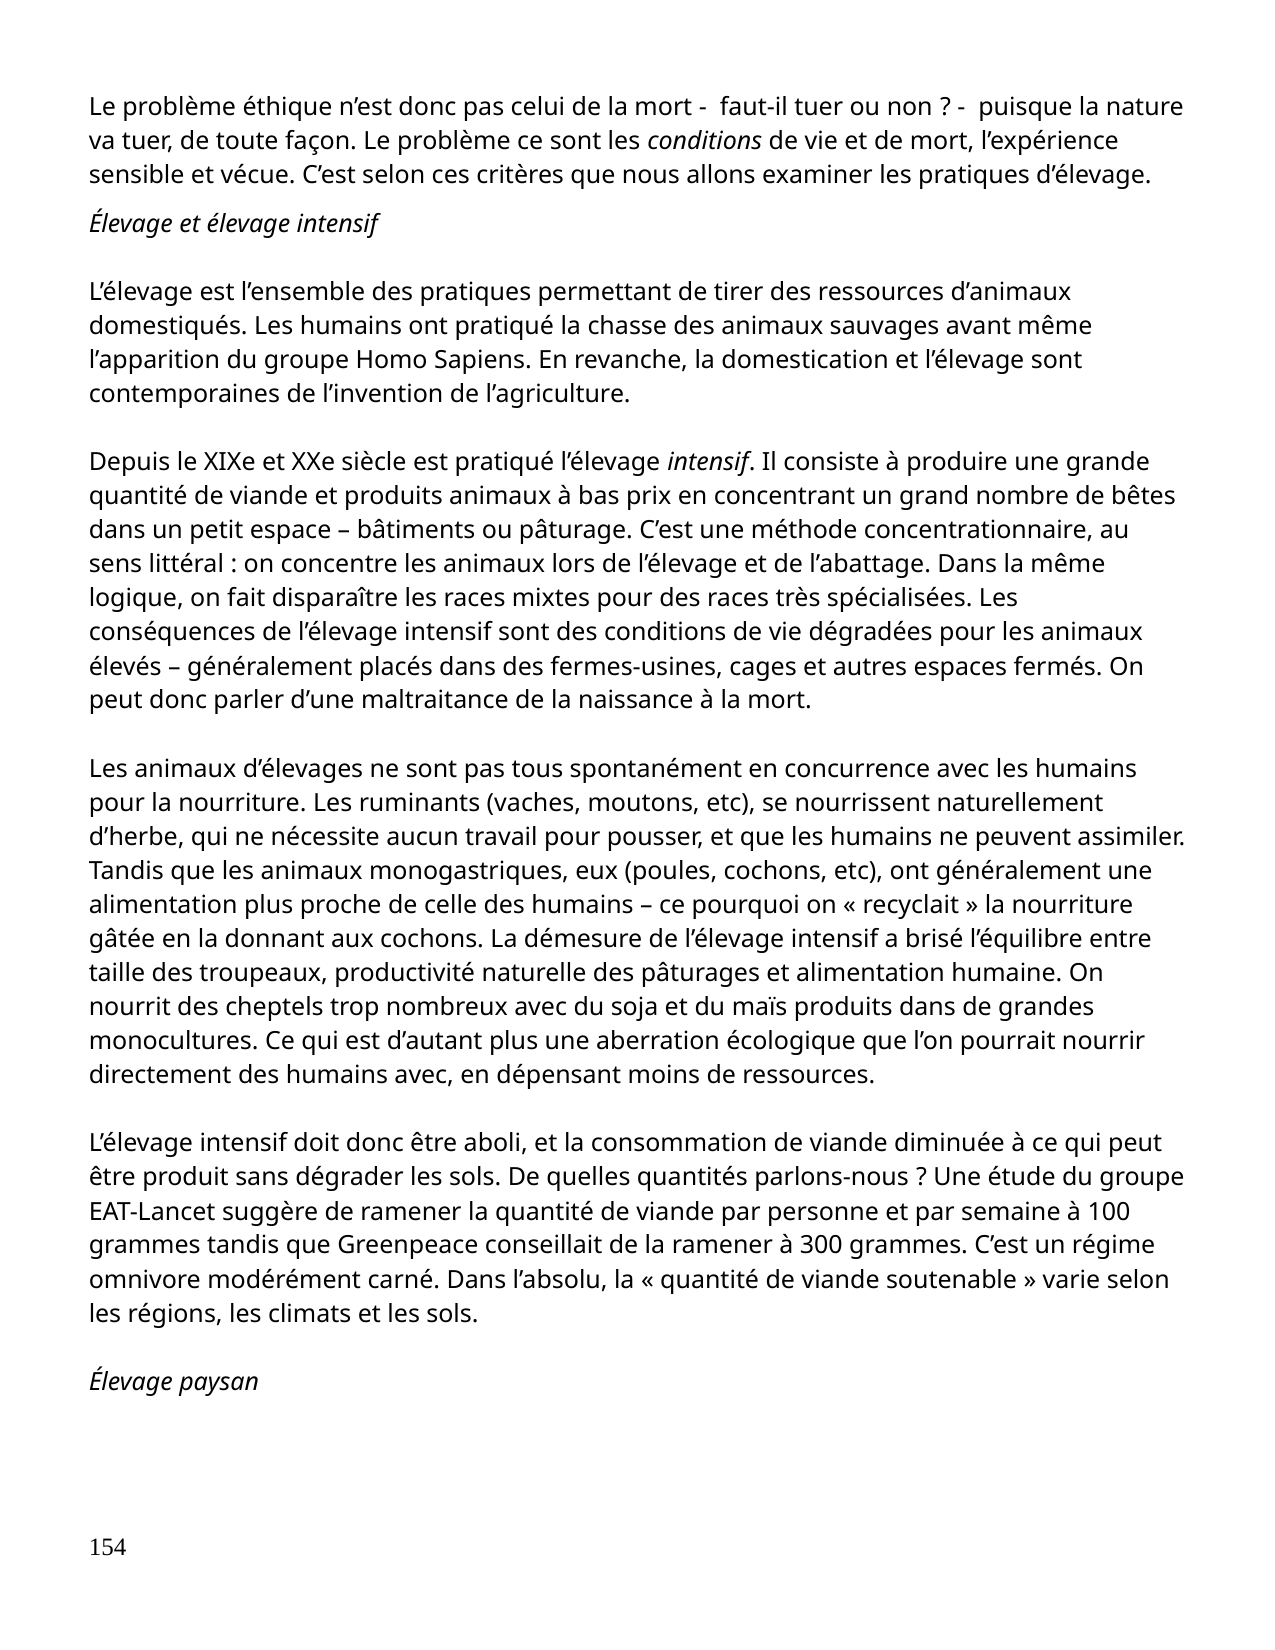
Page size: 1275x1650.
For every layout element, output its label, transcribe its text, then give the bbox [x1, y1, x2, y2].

text Élevage et élevage intensif [88, 205, 1186, 239]
text L’élevage intensif doit donc être aboli, et la consommation de viande diminuée à ce qui peut être produit sans dégrader les sols. De quelles quantités parlons-nous ? Une étude du groupe EAT-Lancet suggère de ramener la quantité de viande par personne et par semaine à 100 grammes tandis que Greenpeace conseillait de la ramener à 300 grammes. C’est un régime omnivore modérément carné. Dans l’absolu, la « quantité de viande soutenable » varie selon les régions, les climats et les sols. [88, 1125, 1186, 1329]
text L’élevage est l’ensemble des pratiques permettant de tirer des ressources d’animaux domestiqués. Les humains ont pratiqué la chasse des animaux sauvages avant même l’apparition du groupe Homo Sapiens. En revanche, la domestication et l’élevage sont contemporaines de l’invention de l’agriculture. [88, 273, 1186, 410]
text Depuis le XIXe et XXe siècle est pratiqué l’élevage intensif. Il consiste à produire une grande quantité de viande et produits animaux à bas prix en concentrant un grand nombre de bêtes dans un petit espace – bâtiments ou pâturage. C’est une méthode concentrationnaire, au sens littéral : on concentre les animaux lors de l’élevage et de l’abattage. Dans la même logique, on fait disparaître les races mixtes pour des races très spécialisées. Les conséquences de l’élevage intensif sont des conditions de vie dégradées pour les animaux élevés – généralement placés dans des fermes-usines, cages et autres espaces fermés. On peut donc parler d’une maltraitance de la naissance à la mort. [88, 444, 1186, 716]
text Élevage paysan [88, 1363, 1186, 1397]
text Les animaux d’élevages ne sont pas tous spontanément en concurrence avec les humains pour la nourriture. Les ruminants (vaches, moutons, etc), se nourrissent naturellement d’herbe, qui ne nécessite aucun travail pour pousser, et que les humains ne peuvent assimiler. Tandis que les animaux monogastriques, eux (poules, cochons, etc), ont généralement une alimentation plus proche de celle des humains – ce pourquoi on « recyclait » la nourriture gâtée en la donnant aux cochons. La démesure de l’élevage intensif a brisé l’équilibre entre taille des troupeaux, productivité naturelle des pâturages et alimentation humaine. On nourrit des cheptels trop nombreux avec du soja et du maïs produits dans de grandes monocultures. Ce qui est d’autant plus une aberration écologique que l’on pourrait nourrir directement des humains avec, en dépensant moins de ressources. [88, 750, 1186, 1091]
text Le problème éthique n’est donc pas celui de la mort - faut-il tuer ou non ? - puisque la nature va tuer, de toute façon. Le problème ce sont les conditions de vie et de mort, l’expérience sensible et vécue. C’est selon ces critères que nous allons examiner les pratiques d’élevage. [88, 88, 1186, 191]
